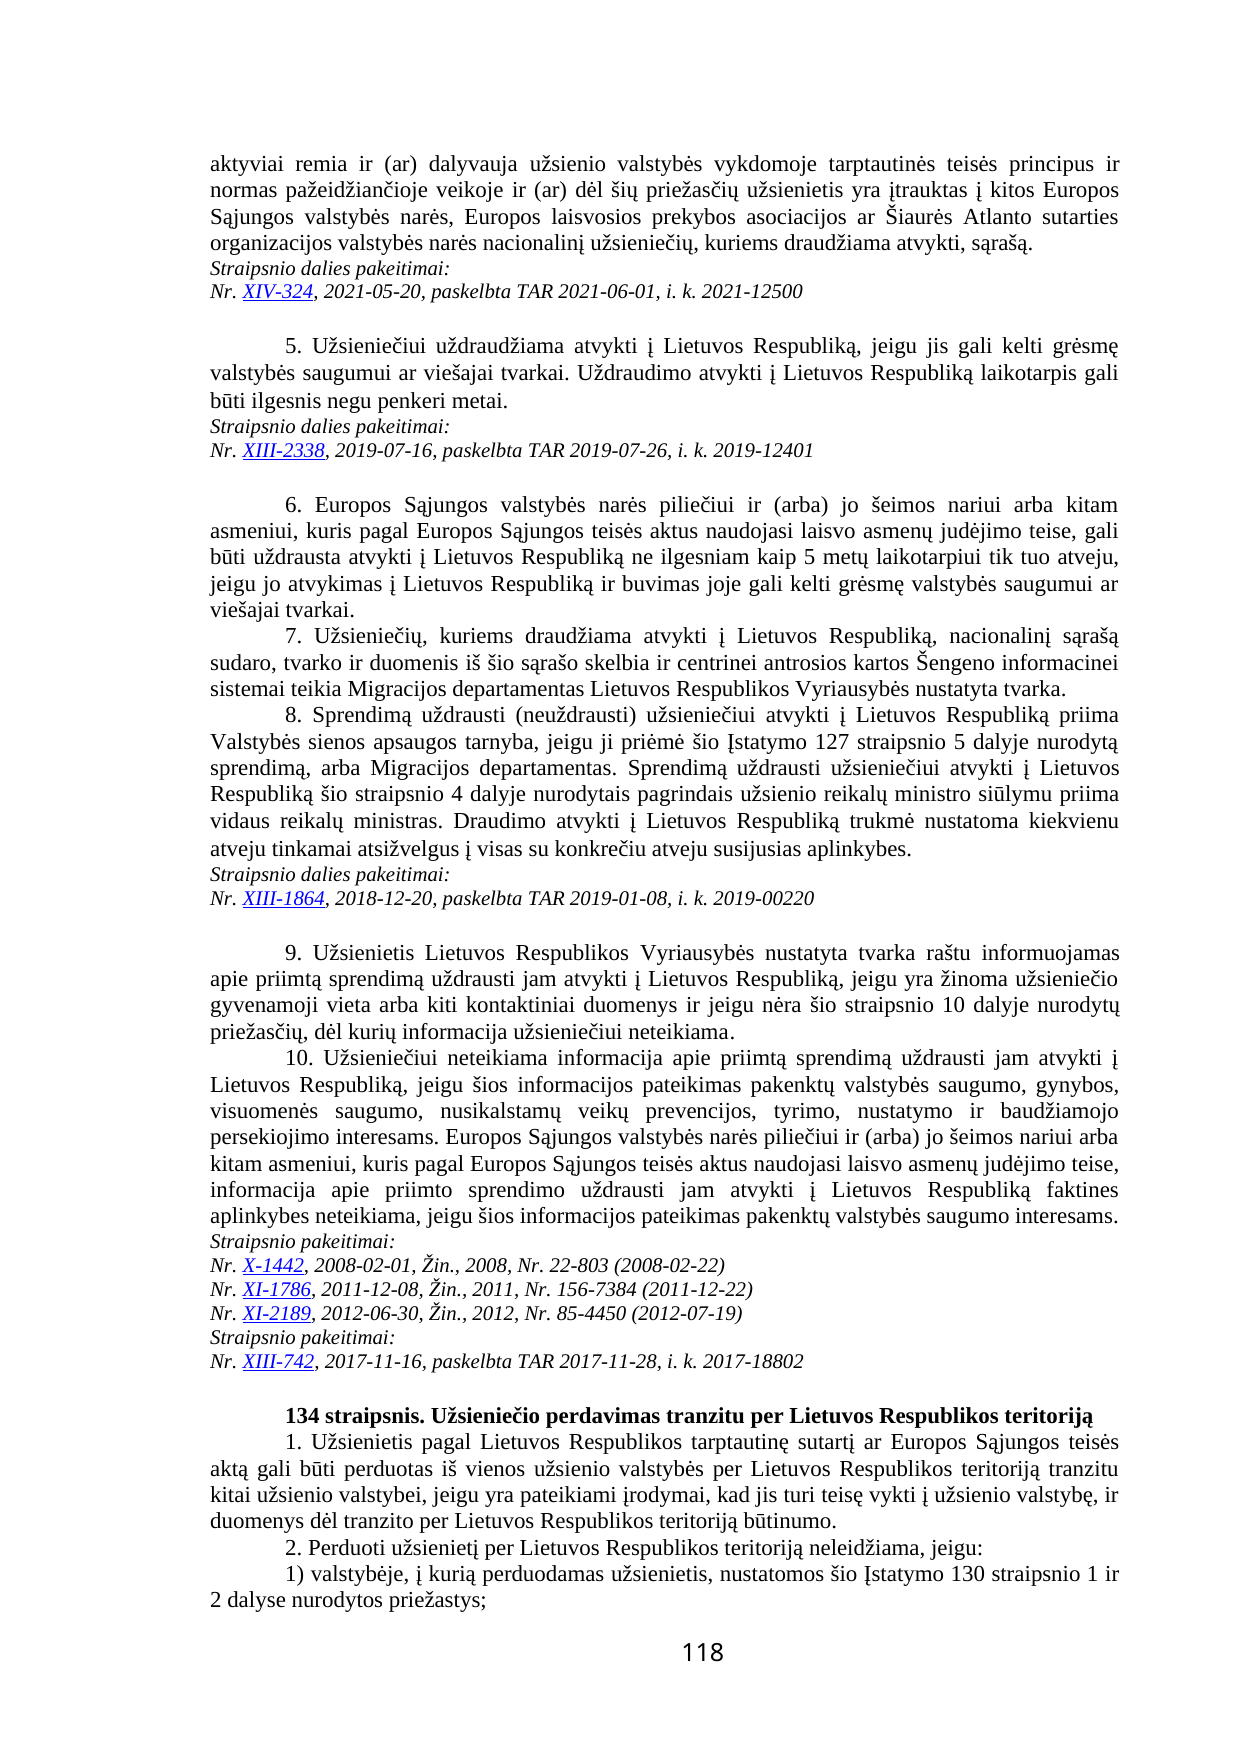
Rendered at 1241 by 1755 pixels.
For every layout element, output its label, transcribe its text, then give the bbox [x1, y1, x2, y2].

text Nr. XIV-324, 2021-05-20, paskelbta TAR 2021-06-01, i. k. 2021-12500 [210, 279, 1120, 303]
text Nr. XIII-742, 2017-11-16, paskelbta TAR 2017-11-28, i. k. 2017-18802 [210, 1349, 1120, 1373]
text Straipsnio dalies pakeitimai: [210, 862, 1120, 886]
text 7. Užsieniečių, kuriems draudžiama atvykti į Lietuvos Respubliką, nacionalinį sąrašą sudaro, tvarko ir duomenis iš šio sąrašo skelbia ir centrinei antrosios kartos Šengeno informacinei sistemai teikia Migracijos departamentas Lietuvos Respublikos Vyriausybės nustatyta tvarka. [210, 622, 1120, 701]
text Nr. XIII-2338, 2019-07-16, paskelbta TAR 2019-07-26, i. k. 2019-12401 [210, 438, 1120, 462]
text Nr. X-1442, 2008-02-01, Žin., 2008, Nr. 22-803 (2008-02-22) [210, 1253, 1120, 1277]
text Nr. XI-2189, 2012-06-30, Žin., 2012, Nr. 85-4450 (2012-07-19) [210, 1301, 1120, 1325]
text 134 straipsnis. Užsieniečio perdavimas tranzitu per Lietuvos Respublikos teritoriją [285, 1402, 1120, 1428]
text 10. Užsieniečiui neteikiama informacija apie priimtą sprendimą uždrausti jam atvykti į Lietuvos Respubliką, jeigu šios informacijos pateikimas pakenktų valstybės saugumo, gynybos, visuomenės saugumo, nusikalstamų veikų prevencijos, tyrimo, nustatymo ir baudžiamojo persekiojimo interesams. Europos Sąjungos valstybės narės piliečiui ir (arba) jo šeimos nariui arba kitam asmeniui, kuris pagal Europos Sąjungos teisės aktus naudojasi laisvo asmenų judėjimo teise, informacija apie priimto sprendimo uždrausti jam atvykti į Lietuvos Respubliką faktines aplinkybes neteikiama, jeigu šios informacijos pateikimas pakenktų valstybės saugumo interesams. [210, 1044, 1120, 1229]
text Straipsnio dalies pakeitimai: [210, 414, 1120, 438]
text Straipsnio pakeitimai: [210, 1229, 1120, 1253]
text Straipsnio dalies pakeitimai: [210, 255, 1120, 279]
text Nr. XI-1786, 2011-12-08, Žin., 2011, Nr. 156-7384 (2011-12-22) [210, 1277, 1120, 1301]
text 8. Sprendimą uždrausti (neuždrausti) užsieniečiui atvykti į Lietuvos Respubliką priima Valstybės sienos apsaugos tarnyba, jeigu ji priėmė šio Įstatymo 127 straipsnio 5 dalyje nurodytą sprendimą, arba Migracijos departamentas. Sprendimą uždrausti užsieniečiui atvykti į Lietuvos Respubliką šio straipsnio 4 dalyje nurodytais pagrindais užsienio reikalų ministro siūlymu priima vidaus reikalų ministras. Draudimo atvykti į Lietuvos Respubliką trukmė nustatoma kiekvienu atveju tinkamai atsižvelgus į visas su konkrečiu atveju susijusias aplinkybes. [210, 701, 1120, 862]
text 1. Užsienietis pagal Lietuvos Respublikos tarptautinę sutartį ar Europos Sąjungos teisės aktą gali būti perduotas iš vienos užsienio valstybės per Lietuvos Respublikos teritoriją tranzitu kitai užsienio valstybei, jeigu yra pateikiami įrodymai, kad jis turi teisę vykti į užsienio valstybę, ir duomenys dėl tranzito per Lietuvos Respublikos teritoriją būtinumo. [210, 1428, 1120, 1534]
text aktyviai remia ir (ar) dalyvauja užsienio valstybės vykdomoje tarptautinės teisės principus ir normas pažeidžiančioje veikoje ir (ar) dėl šių priežasčių užsienietis yra įtrauktas į kitos Europos Sąjungos valstybės narės, Europos laisvosios prekybos asociacijos ar Šiaurės Atlanto sutarties organizacijos valstybės narės nacionalinį užsieniečių, kuriems draudžiama atvykti, sąrašą. [210, 150, 1120, 255]
text Nr. XIII-1864, 2018-12-20, paskelbta TAR 2019-01-08, i. k. 2019-00220 [210, 886, 1120, 910]
text 6. Europos Sąjungos valstybės narės piliečiui ir (arba) jo šeimos nariui arba kitam asmeniui, kuris pagal Europos Sąjungos teisės aktus naudojasi laisvo asmenų judėjimo teise, gali būti uždrausta atvykti į Lietuvos Respubliką ne ilgesniam kaip 5 metų laikotarpiui tik tuo atveju, jeigu jo atvykimas į Lietuvos Respubliką ir buvimas joje gali kelti grėsmę valstybės saugumui ar viešajai tvarkai. [210, 491, 1120, 622]
text 9. Užsienietis Lietuvos Respublikos Vyriausybės nustatyta tvarka raštu informuojamas apie priimtą sprendimą uždrausti jam atvykti į Lietuvos Respubliką, jeigu yra žinoma užsieniečio gyvenamoji vieta arba kiti kontaktiniai duomenys ir jeigu nėra šio straipsnio 10 dalyje nurodytų priežasčių, dėl kurių informacija užsieniečiui neteikiama. [210, 939, 1120, 1044]
text 1) valstybėje, į kurią perduodamas užsienietis, nustatomos šio Įstatymo 130 straipsnio 1 ir 2 dalyse nurodytos priežastys; [210, 1560, 1120, 1613]
text 5. Užsieniečiui uždraudžiama atvykti į Lietuvos Respubliką, jeigu jis gali kelti grėsmę valstybės saugumui ar viešajai tvarkai. Uždraudimo atvykti į Lietuvos Respubliką laikotarpis gali būti ilgesnis negu penkeri metai. [210, 332, 1120, 414]
text Straipsnio pakeitimai: [210, 1325, 1120, 1349]
text 2. Perduoti užsienietį per Lietuvos Respublikos teritoriją neleidžiama, jeigu: [210, 1534, 1120, 1560]
